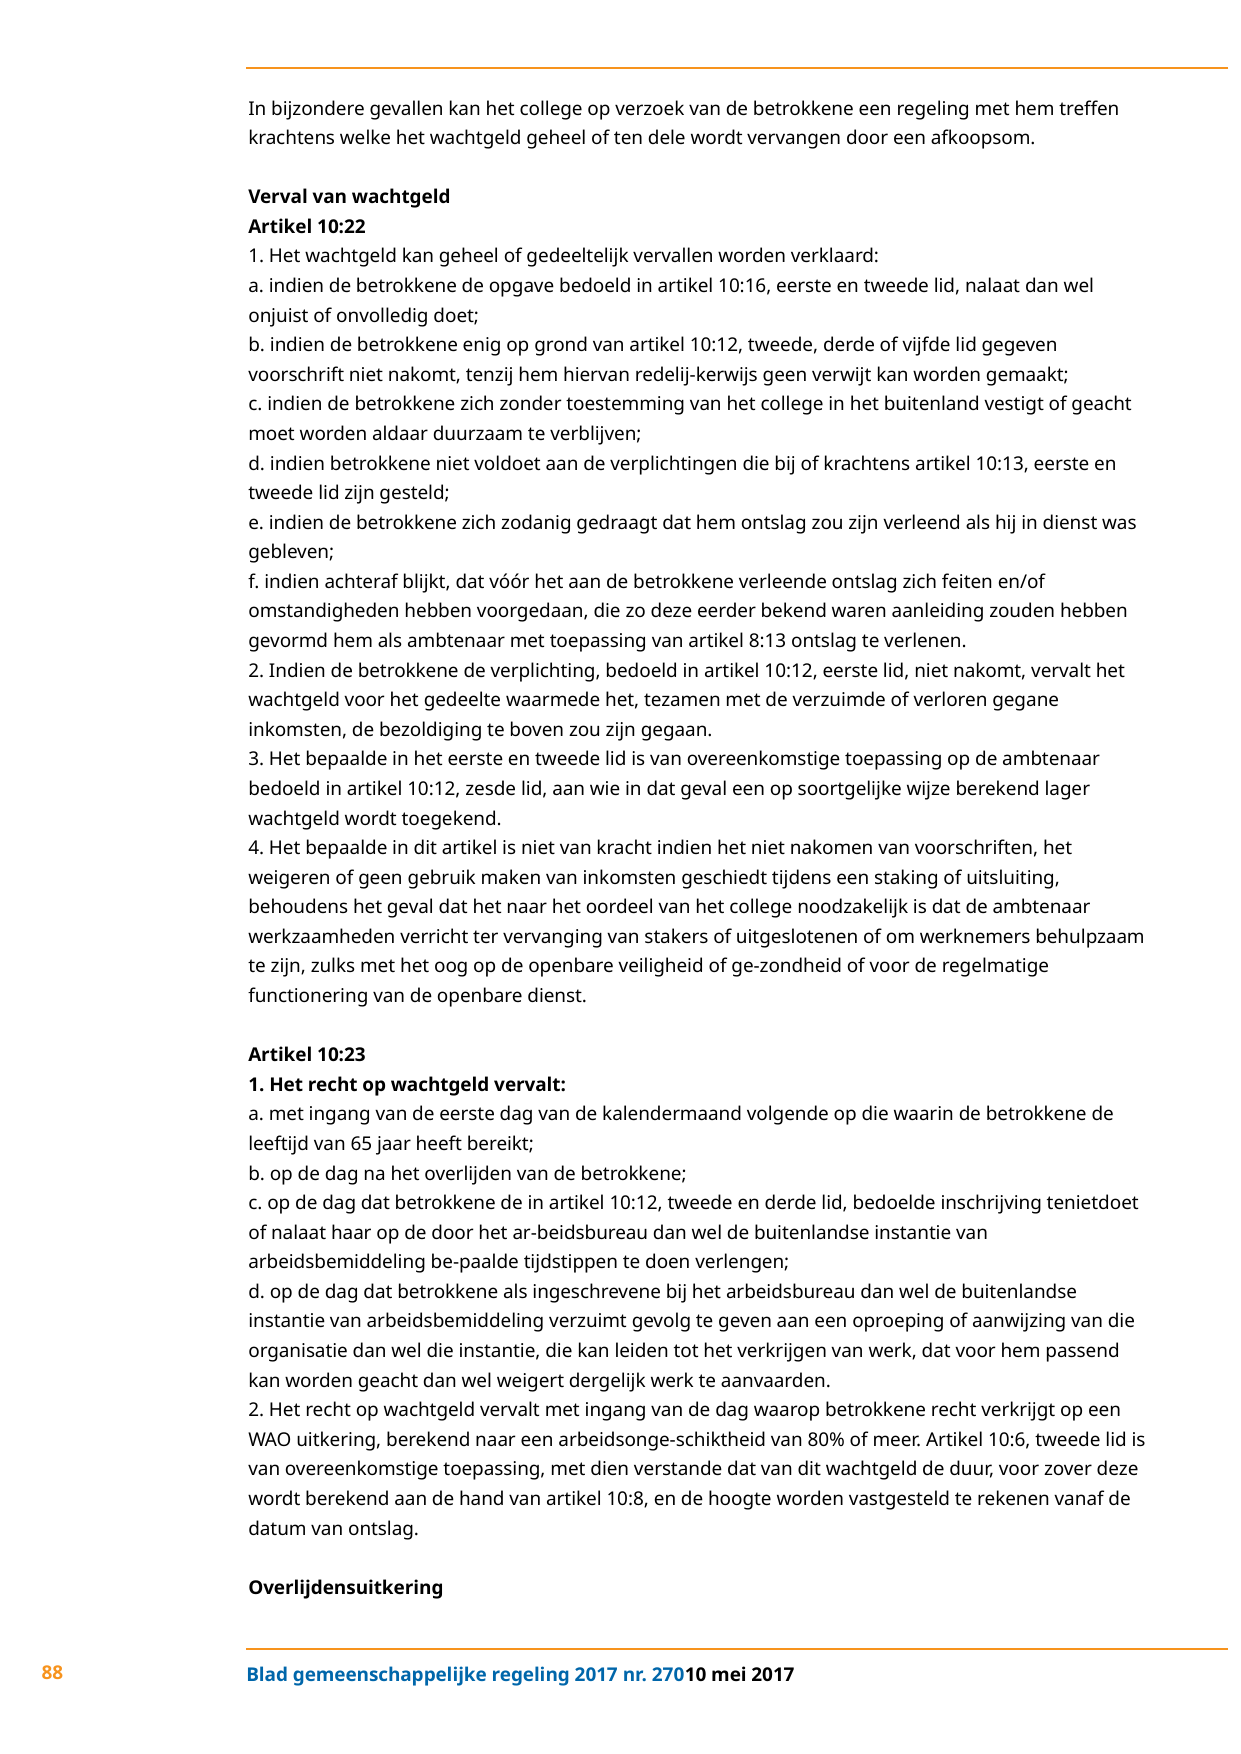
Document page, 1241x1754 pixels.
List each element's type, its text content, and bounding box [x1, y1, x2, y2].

text 1. Het wachtgeld kan geheel of gedeeltelijk vervallen worden verklaard: [248, 243, 1152, 268]
text 1. Het recht op wachtgeld vervalt: [248, 1071, 1152, 1097]
text a. met ingang van de eerste dag van de kalendermaand volgende op die waarin de betrokkene de leeftijd van 65 jaar heeft bereikt; [248, 1101, 1152, 1156]
text Artikel 10:23 [248, 1041, 1152, 1067]
text f. indien achteraf blijkt, dat vóór het aan de betrokkene verleende ontslag zich feiten en/of omstandigheden hebben voorgedaan, die zo deze eerder bekend waren aanleiding zouden hebben gevormd hem als ambtenaar met toepassing van artikel 8:13 ontslag te verlenen. [248, 568, 1152, 653]
text d. indien betrokkene niet voldoet aan de verplichtingen die bij of krachtens artikel 10:13, eerste en tweede lid zijn gesteld; [248, 450, 1152, 505]
text e. indien de betrokkene zich zodanig gedraagt dat hem ontslag zou zijn verleend als hij in dienst was gebleven; [248, 509, 1152, 564]
text 4. Het bepaalde in dit artikel is niet van kracht indien het niet nakomen van voorschriften, het weigeren of geen gebruik maken van inkomsten geschiedt tijdens een staking of uitsluiting, behoudens het geval dat het naar het oordeel van het college noodzakelijk is dat de ambtenaar werkzaamheden verricht ter vervanging van stakers of uitgeslotenen of om werknemers behulpzaam te zijn, zulks met het oog op de openbare veiligheid of ge-zondheid of voor de regelmatige functionering van de openbare dienst. [248, 834, 1152, 1008]
text 3. Het bepaalde in het eerste en tweede lid is van overeenkomstige toepassing op de ambtenaar bedoeld in artikel 10:12, zesde lid, aan wie in dat geval een op soortgelijke wijze berekend lager wachtgeld wordt toegekend. [248, 746, 1152, 831]
picture [41, 47, 231, 172]
text 2. Het recht op wachtgeld vervalt met ingang van de dag waarop betrokkene recht verkrijgt op een WAO uitkering, berekend naar een arbeidsonge-schiktheid van 80% of meer. Artikel 10:6, tweede lid is van overeenkomstige toepassing, met dien verstande dat van dit wachtgeld de duur, voor zover deze wordt berekend aan de hand van artikel 10:8, en de hoogte worden vastgesteld te rekenen vanaf de datum van ontslag. [248, 1396, 1152, 1541]
text Artikel 10:22 [248, 213, 1152, 239]
text In bijzondere gevallen kan het college op verzoek van de betrokkene een regeling met hem treffen krachtens welke het wachtgeld geheel of ten dele wordt vervangen door een afkoopsom. [248, 95, 1152, 150]
text c. op de dag dat betrokkene de in artikel 10:12, tweede en derde lid, bedoelde inschrijving tenietdoet of nalaat haar op de door het ar-beidsbureau dan wel de buitenlandse instantie van arbeidsbemiddeling be-paalde tijdstippen te doen verlengen; [248, 1189, 1152, 1274]
text 2. Indien de betrokkene de verplichting, bedoeld in artikel 10:12, eerste lid, niet nakomt, vervalt het wachtgeld voor het gedeelte waarmede het, tezamen met de verzuimde of verloren gegane inkomsten, de bezoldiging te boven zou zijn gegaan. [248, 657, 1152, 742]
text a. indien de betrokkene de opgave bedoeld in artikel 10:16, eerste en tweede lid, nalaat dan wel onjuist of onvolledig doet; [248, 272, 1152, 328]
text Verval van wachtgeld [248, 183, 1152, 209]
text d. op de dag dat betrokkene als ingeschrevene bij het arbeidsbureau dan wel de buitenlandse instantie van arbeidsbemiddeling verzuimt gevolg te geven aan een oproeping of aanwijzing van die organisatie dan wel die instantie, die kan leiden tot het verkrijgen van werk, dat voor hem passend kan worden geacht dan wel weigert dergelijk werk te aanvaarden. [248, 1278, 1152, 1393]
text b. op de dag na het overlijden van de betrokkene; [248, 1160, 1152, 1186]
text Overlijdensuitkering [248, 1574, 1152, 1600]
text b. indien de betrokkene enig op grond van artikel 10:12, tweede, derde of vijfde lid gegeven voorschrift niet nakomt, tenzij hem hiervan redelij-kerwijs geen verwijt kan worden gemaakt; [248, 331, 1152, 387]
text c. indien de betrokkene zich zonder toestemming van het college in het buitenland vestigt of geacht moet worden aldaar duurzaam te verblijven; [248, 391, 1152, 446]
